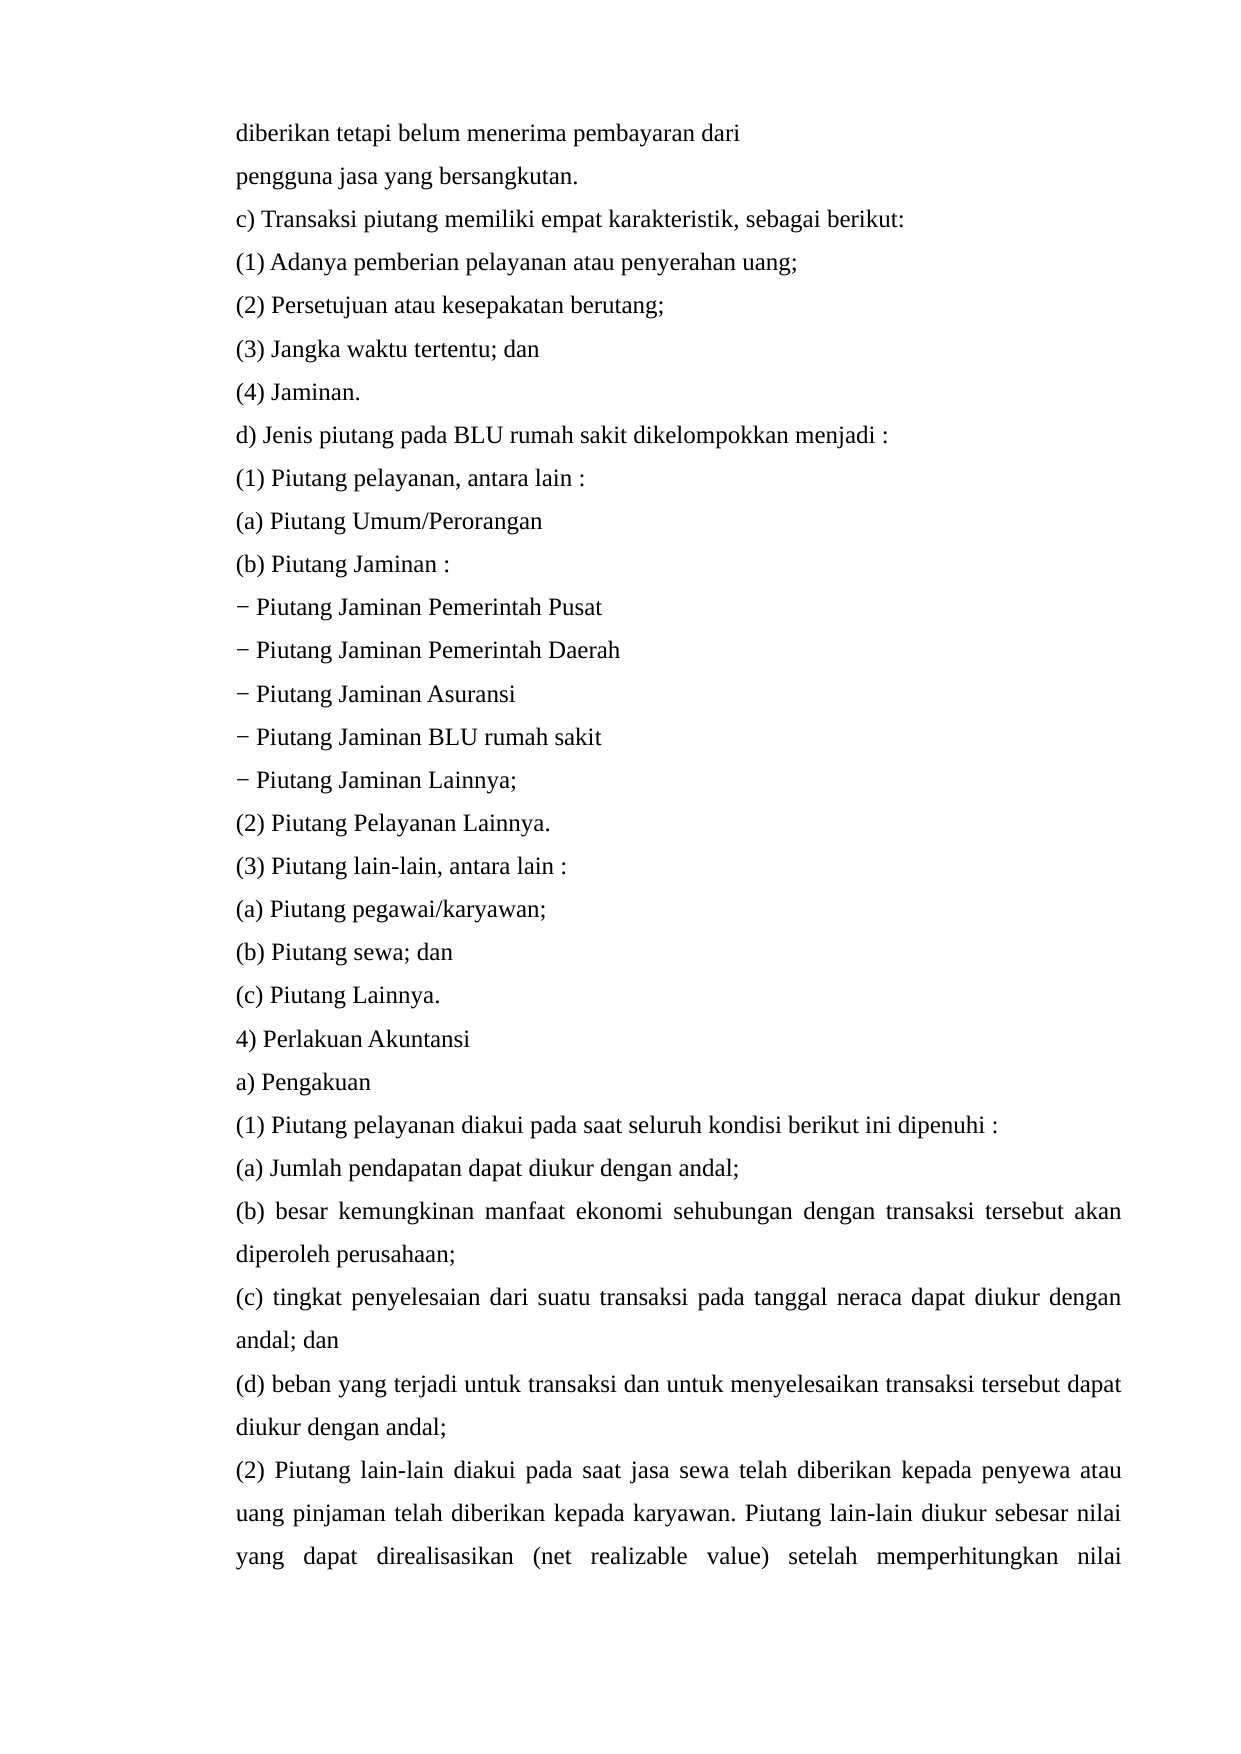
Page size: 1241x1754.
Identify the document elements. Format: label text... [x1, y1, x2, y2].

text a) Pengakuan [236, 1067, 1122, 1096]
text (c) Piutang Lainnya. [236, 981, 1122, 1009]
text (1) Piutang pelayanan diakui pada saat seluruh kondisi berikut ini dipenuhi : [236, 1110, 1122, 1139]
text (1) Adanya pemberian pelayanan atau penyerahan uang; [236, 247, 1122, 276]
text − Piutang Jaminan Lainnya; [236, 765, 1122, 794]
text (1) Piutang pelayanan, antara lain : [236, 463, 1122, 492]
text (b) Piutang sewa; dan [236, 937, 1122, 966]
text c) Transaksi piutang memiliki empat karakteristik, sebagai berikut: [236, 204, 1122, 233]
text (a) Piutang Umum/Perorangan [236, 506, 1122, 535]
text − Piutang Jaminan Pemerintah Pusat [236, 592, 1122, 621]
text (3) Jangka waktu tertentu; dan [236, 334, 1122, 362]
text (3) Piutang lain-lain, antara lain : [236, 851, 1122, 880]
text (2) Piutang Pelayanan Lainnya. [236, 808, 1122, 837]
text pengguna jasa yang bersangkutan. [236, 161, 1122, 190]
text − Piutang Jaminan Pemerintah Daerah [236, 636, 1122, 664]
text (2) Piutang lain-lain diakui pada saat jasa sewa telah diberikan kepada penyewa atau uang pinjaman telah diberikan kepada karyawan. Piutang lain-lain diukur sebesar nilai yang dapat direalisasikan (net realizable value) setelah memperhitungkan nilai [236, 1455, 1122, 1570]
text d) Jenis piutang pada BLU rumah sakit dikelompokkan menjadi : [236, 420, 1122, 449]
text (b) Piutang Jaminan : [236, 549, 1122, 578]
text (4) Jaminan. [236, 377, 1122, 406]
text (b) besar kemungkinan manfaat ekonomi sehubungan dengan transaksi tersebut akan diperoleh perusahaan; [236, 1196, 1122, 1268]
text (2) Persetujuan atau kesepakatan berutang; [236, 291, 1122, 319]
text diberikan tetapi belum menerima pembayaran dari [236, 118, 1122, 147]
text (a) Piutang pegawai/karyawan; [236, 894, 1122, 923]
text (a) Jumlah pendapatan dapat diukur dengan andal; [236, 1153, 1122, 1182]
text − Piutang Jaminan BLU rumah sakit [236, 722, 1122, 751]
text (c) tingkat penyelesaian dari suatu transaksi pada tanggal neraca dapat diukur dengan andal; dan [236, 1282, 1122, 1354]
text 4) Perlakuan Akuntansi [236, 1024, 1122, 1052]
text − Piutang Jaminan Asuransi [236, 679, 1122, 707]
text (d) beban yang terjadi untuk transaksi dan untuk menyelesaikan transaksi tersebut dapat diukur dengan andal; [236, 1369, 1122, 1441]
